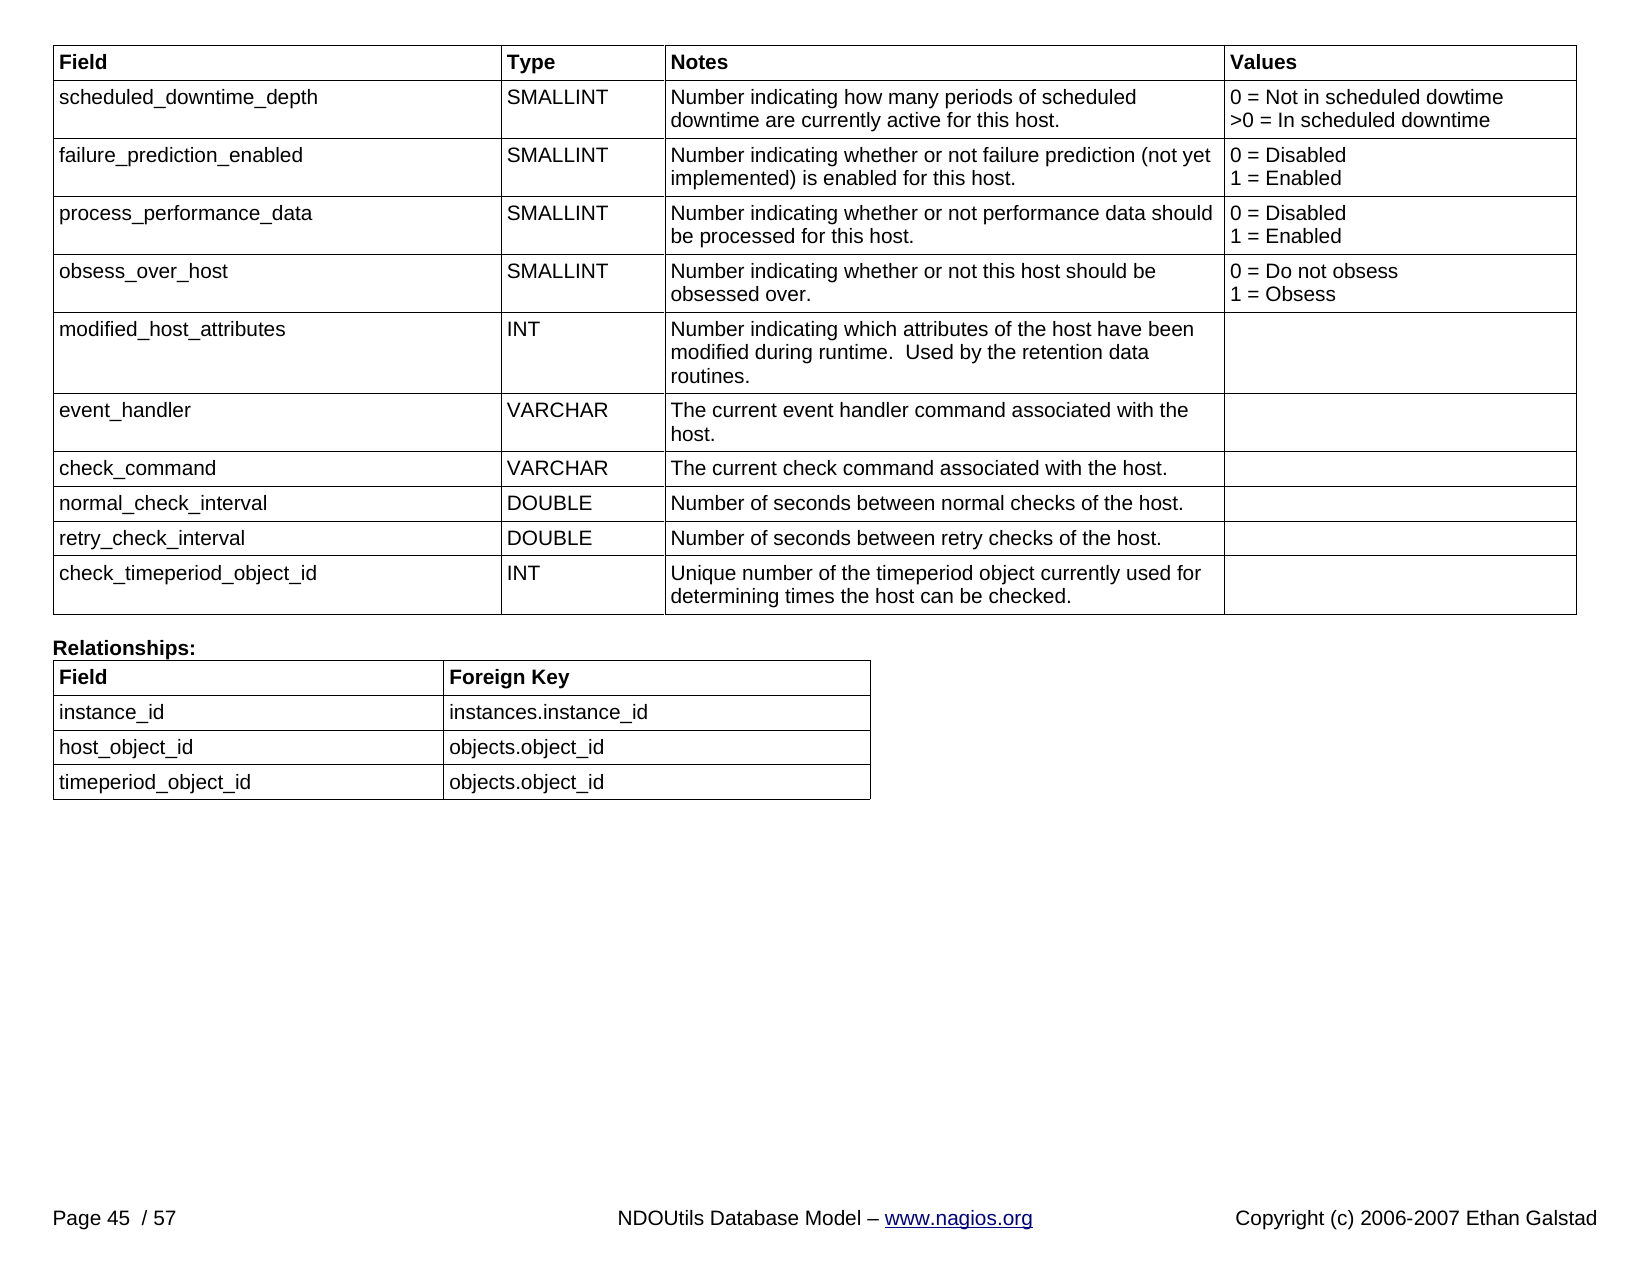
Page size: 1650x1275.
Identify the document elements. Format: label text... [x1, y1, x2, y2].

table_cell [1225, 394, 1576, 451]
table_cell instances.instance_id [444, 696, 870, 730]
table_cell DOUBLE [502, 522, 664, 555]
table_cell VARCHAR [502, 394, 664, 451]
table_cell The current event handler command associated with the host. [666, 394, 1224, 451]
table_cell modified_host_attributes [54, 313, 501, 393]
table_cell 0 = Disabled 1 = Enabled [1225, 139, 1576, 196]
table_cell SMALLINT [502, 81, 664, 138]
table_header Type [502, 46, 664, 80]
table_cell obsess_over_host [54, 255, 501, 312]
table_cell [1225, 452, 1576, 486]
table_cell The current check command associated with the host. [666, 452, 1224, 486]
table_cell Number indicating whether or not this host should be obsessed over. [666, 255, 1224, 312]
table_cell Number indicating how many periods of scheduled downtime are currently active for this host. [666, 81, 1224, 138]
table_cell objects.object_id [444, 731, 870, 764]
table_cell 0 = Disabled 1 = Enabled [1225, 197, 1576, 254]
table_cell retry_check_interval [54, 522, 501, 555]
table_header Foreign Key [444, 661, 870, 695]
table_cell INT [502, 556, 664, 614]
table_cell DOUBLE [502, 487, 664, 521]
table_cell SMALLINT [502, 197, 664, 254]
table_cell host_object_id [54, 731, 443, 764]
table_cell Number of seconds between retry checks of the host. [666, 522, 1224, 555]
table_cell 0 = Do not obsess 1 = Obsess [1225, 255, 1576, 312]
table_header Notes [666, 46, 1224, 80]
table_cell 0 = Not in scheduled dowtime >0 = In scheduled downtime [1225, 81, 1576, 138]
table_cell timeperiod_object_id [54, 765, 443, 799]
table_cell Number indicating which attributes of the host have been modified during runtime. Used by the retention data routines. [666, 313, 1224, 393]
table_cell objects.object_id [444, 765, 870, 799]
table_cell SMALLINT [502, 255, 664, 312]
table_header Values [1225, 46, 1576, 80]
table_cell SMALLINT [502, 139, 664, 196]
table_cell normal_check_interval [54, 487, 501, 521]
table_cell [1225, 487, 1576, 521]
table_header Field [54, 661, 443, 695]
table_cell Number indicating whether or not performance data should be processed for this host. [666, 197, 1224, 254]
table_cell process_performance_data [54, 197, 501, 254]
table_cell [1225, 313, 1576, 393]
table_cell Number of seconds between normal checks of the host. [666, 487, 1224, 521]
table_cell Number indicating whether or not failure prediction (not yet implemented) is enabled for this host. [666, 139, 1224, 196]
table_cell instance_id [54, 696, 443, 730]
table_cell scheduled_downtime_depth [54, 81, 501, 138]
table_cell [1225, 522, 1576, 555]
table_cell VARCHAR [502, 452, 664, 486]
text Relationships: [52, 637, 1597, 660]
table_cell Unique number of the timeperiod object currently used for determining times the host can be checked. [666, 556, 1224, 614]
table_cell [1225, 556, 1576, 614]
table_header Field [54, 46, 501, 80]
table_cell check_command [54, 452, 501, 486]
table_cell INT [502, 313, 664, 393]
table_cell failure_prediction_enabled [54, 139, 501, 196]
table_cell event_handler [54, 394, 501, 451]
table_cell check_timeperiod_object_id [54, 556, 501, 614]
